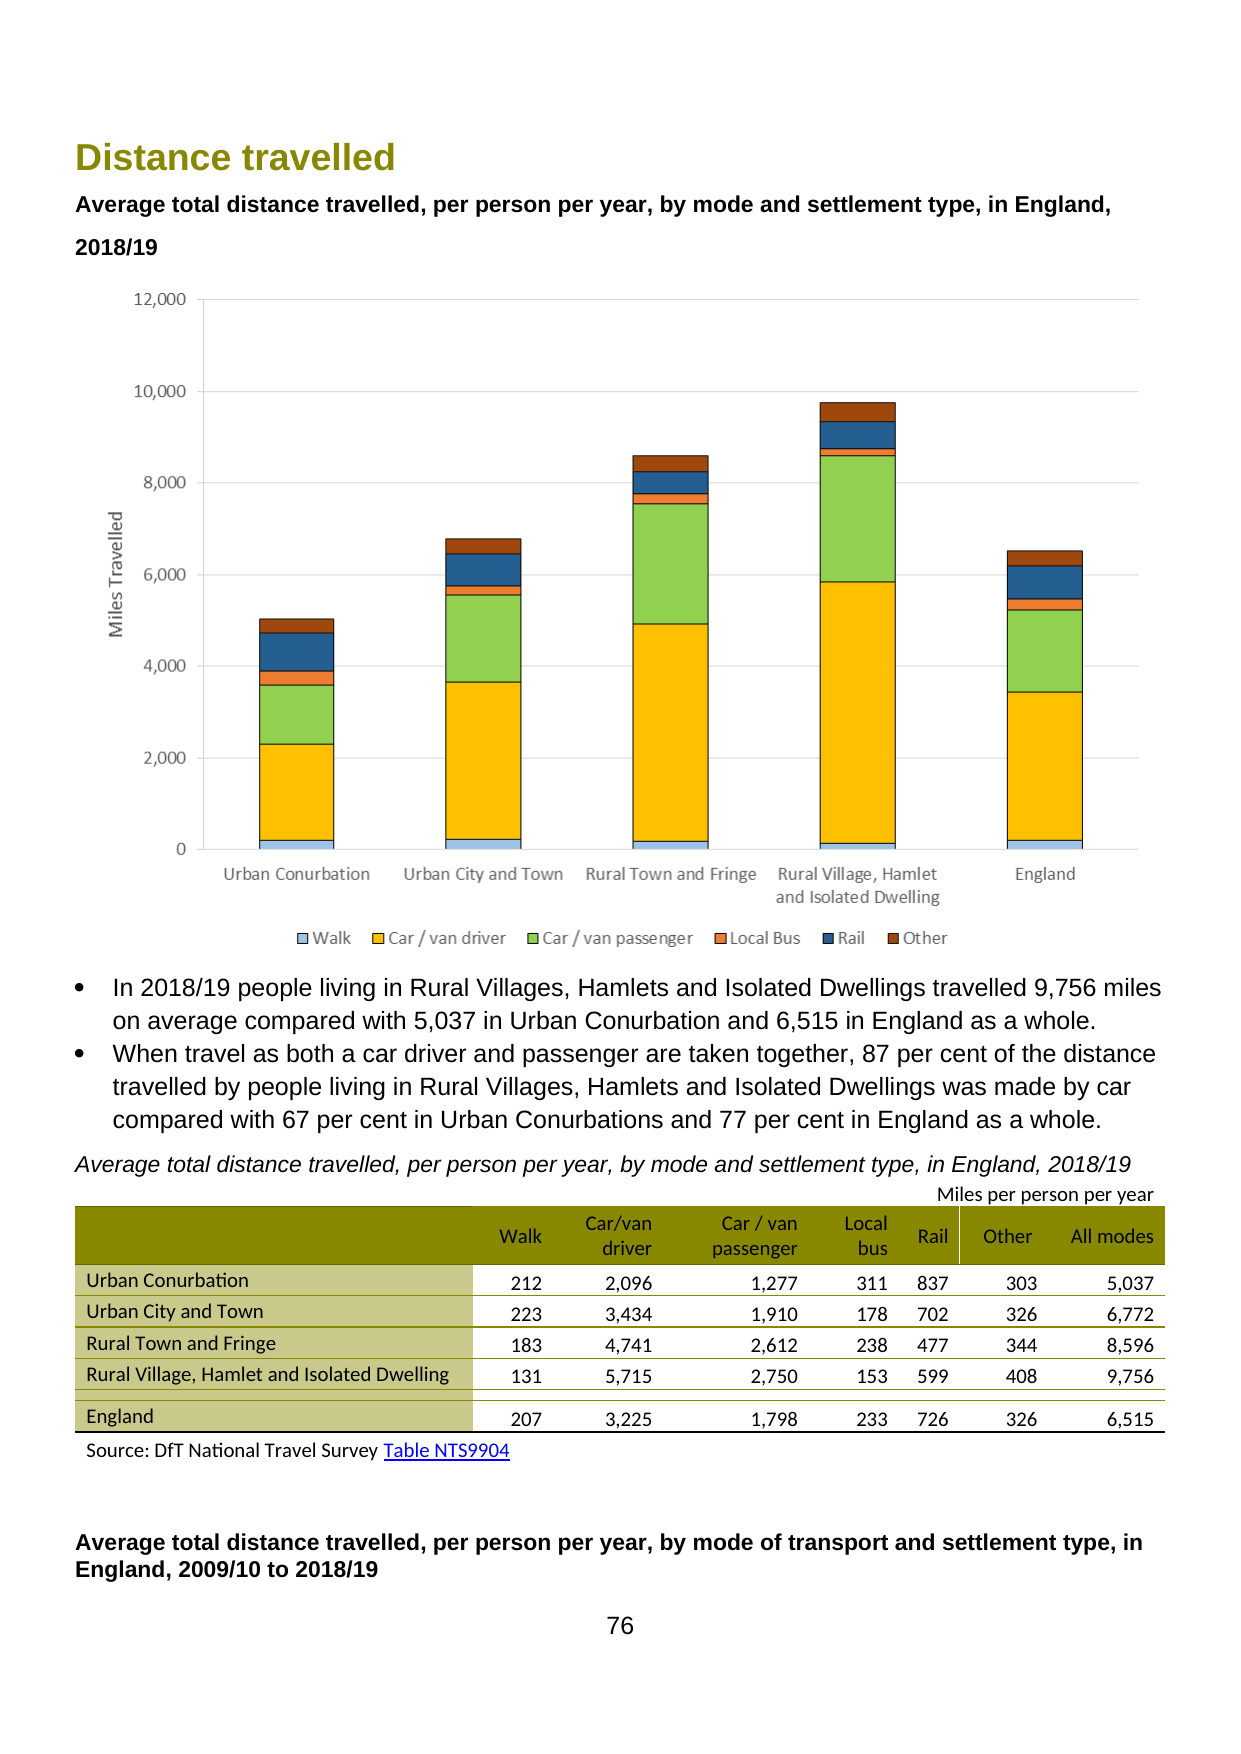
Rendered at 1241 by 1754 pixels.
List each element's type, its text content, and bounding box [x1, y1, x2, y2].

table_cell 212 [473, 1265, 553, 1295]
table_cell All modes [1048, 1206, 1165, 1264]
table_cell 326 [960, 1296, 1048, 1326]
list In 2018/19 people living in Rural Villages, Hamlets and Isolated Dwellings travelled 9,756 miles on average compared with 5,037 in Urban Conurbation and 6,515 in England as a whole. [75, 973, 1165, 1034]
table_header [75, 1181, 473, 1206]
table_cell [899, 1390, 959, 1400]
table_cell [663, 1390, 809, 1400]
table_cell [809, 1390, 899, 1400]
table_cell [553, 1390, 663, 1400]
table_cell 6,772 [1048, 1296, 1165, 1326]
table_cell 408 [960, 1359, 1048, 1389]
table_cell Urban Conurbation [75, 1265, 473, 1295]
table_cell 238 [809, 1328, 899, 1358]
table_cell 326 [960, 1401, 1048, 1431]
table_cell [75, 1207, 473, 1264]
table_cell 1,277 [663, 1265, 809, 1295]
table_cell 2,750 [663, 1359, 809, 1389]
table_cell 8,596 [1048, 1328, 1165, 1358]
table_cell 207 [473, 1401, 553, 1431]
table_cell 9,756 [1048, 1359, 1165, 1389]
text Average total distance travelled, per person per year, by mode and settlement type, in England, [75, 191, 1165, 217]
table_cell 153 [809, 1359, 899, 1389]
table_cell 4,741 [553, 1328, 663, 1358]
table_cell Local bus [809, 1206, 899, 1264]
table_cell [75, 1390, 473, 1400]
table_cell Source: DfT National Travel Survey Table NTS9904 [75, 1433, 663, 1468]
table_cell 702 [899, 1296, 959, 1326]
list When travel as both a car driver and passenger are taken together, 87 per cent of the distance travelled by people living in Rural Villages, Hamlets and Isolated Dwellings was made by car compared with 67 per cent in Urban Conurbations and 77 per cent in England as a whole. [75, 1039, 1165, 1134]
table_cell 1,910 [663, 1296, 809, 1326]
table_cell Rural Village, Hamlet and Isolated Dwelling [75, 1359, 473, 1389]
table_cell [809, 1433, 899, 1468]
table_cell [1048, 1433, 1165, 1468]
subtitle Distance travelled [75, 135, 1165, 178]
table_cell 303 [960, 1265, 1048, 1295]
table_cell Urban City and Town [75, 1296, 473, 1326]
table_cell 2,612 [663, 1328, 809, 1358]
table_cell [473, 1390, 553, 1400]
table_cell [663, 1433, 809, 1468]
table_cell England [75, 1401, 473, 1431]
table_header [473, 1181, 847, 1206]
table_cell Car/van driver [553, 1206, 663, 1264]
table_cell 344 [960, 1328, 1048, 1358]
text Average total distance travelled, per person per year, by mode of transport and settlement type, in England, 2009/10 to 2018/19 [75, 1529, 1165, 1582]
table_cell 477 [899, 1328, 959, 1358]
table_cell 183 [473, 1328, 553, 1358]
table_cell 178 [809, 1296, 899, 1326]
table_cell 726 [899, 1401, 959, 1431]
table_cell 5,715 [553, 1359, 663, 1389]
table_cell Rail [899, 1206, 959, 1264]
table_cell 223 [473, 1296, 553, 1326]
table_cell 1,798 [663, 1401, 809, 1431]
table_cell 3,225 [553, 1401, 663, 1431]
table_cell Walk [473, 1206, 553, 1264]
table_cell 5,037 [1048, 1265, 1165, 1295]
table_cell 2,096 [553, 1265, 663, 1295]
table_cell 311 [809, 1265, 899, 1295]
table_cell [1048, 1390, 1165, 1400]
table_cell [960, 1433, 1048, 1468]
table_cell 837 [899, 1265, 959, 1295]
table_cell 131 [473, 1359, 553, 1389]
text 2018/19 [75, 234, 1165, 260]
table_cell [960, 1390, 1048, 1400]
table_cell Other [960, 1206, 1048, 1264]
table_cell 599 [899, 1359, 959, 1389]
table_cell 6,515 [1048, 1401, 1165, 1431]
text Average total distance travelled, per person per year, by mode and settlement type, in England, 2018/19 [75, 1151, 1165, 1177]
table_header Miles per person per year [847, 1181, 1165, 1206]
table_cell 3,434 [553, 1296, 663, 1326]
table_cell [899, 1433, 959, 1468]
table_cell Rural Town and Fringe [75, 1328, 473, 1358]
table_cell Car / van passenger [663, 1206, 809, 1264]
table_cell 233 [809, 1401, 899, 1431]
